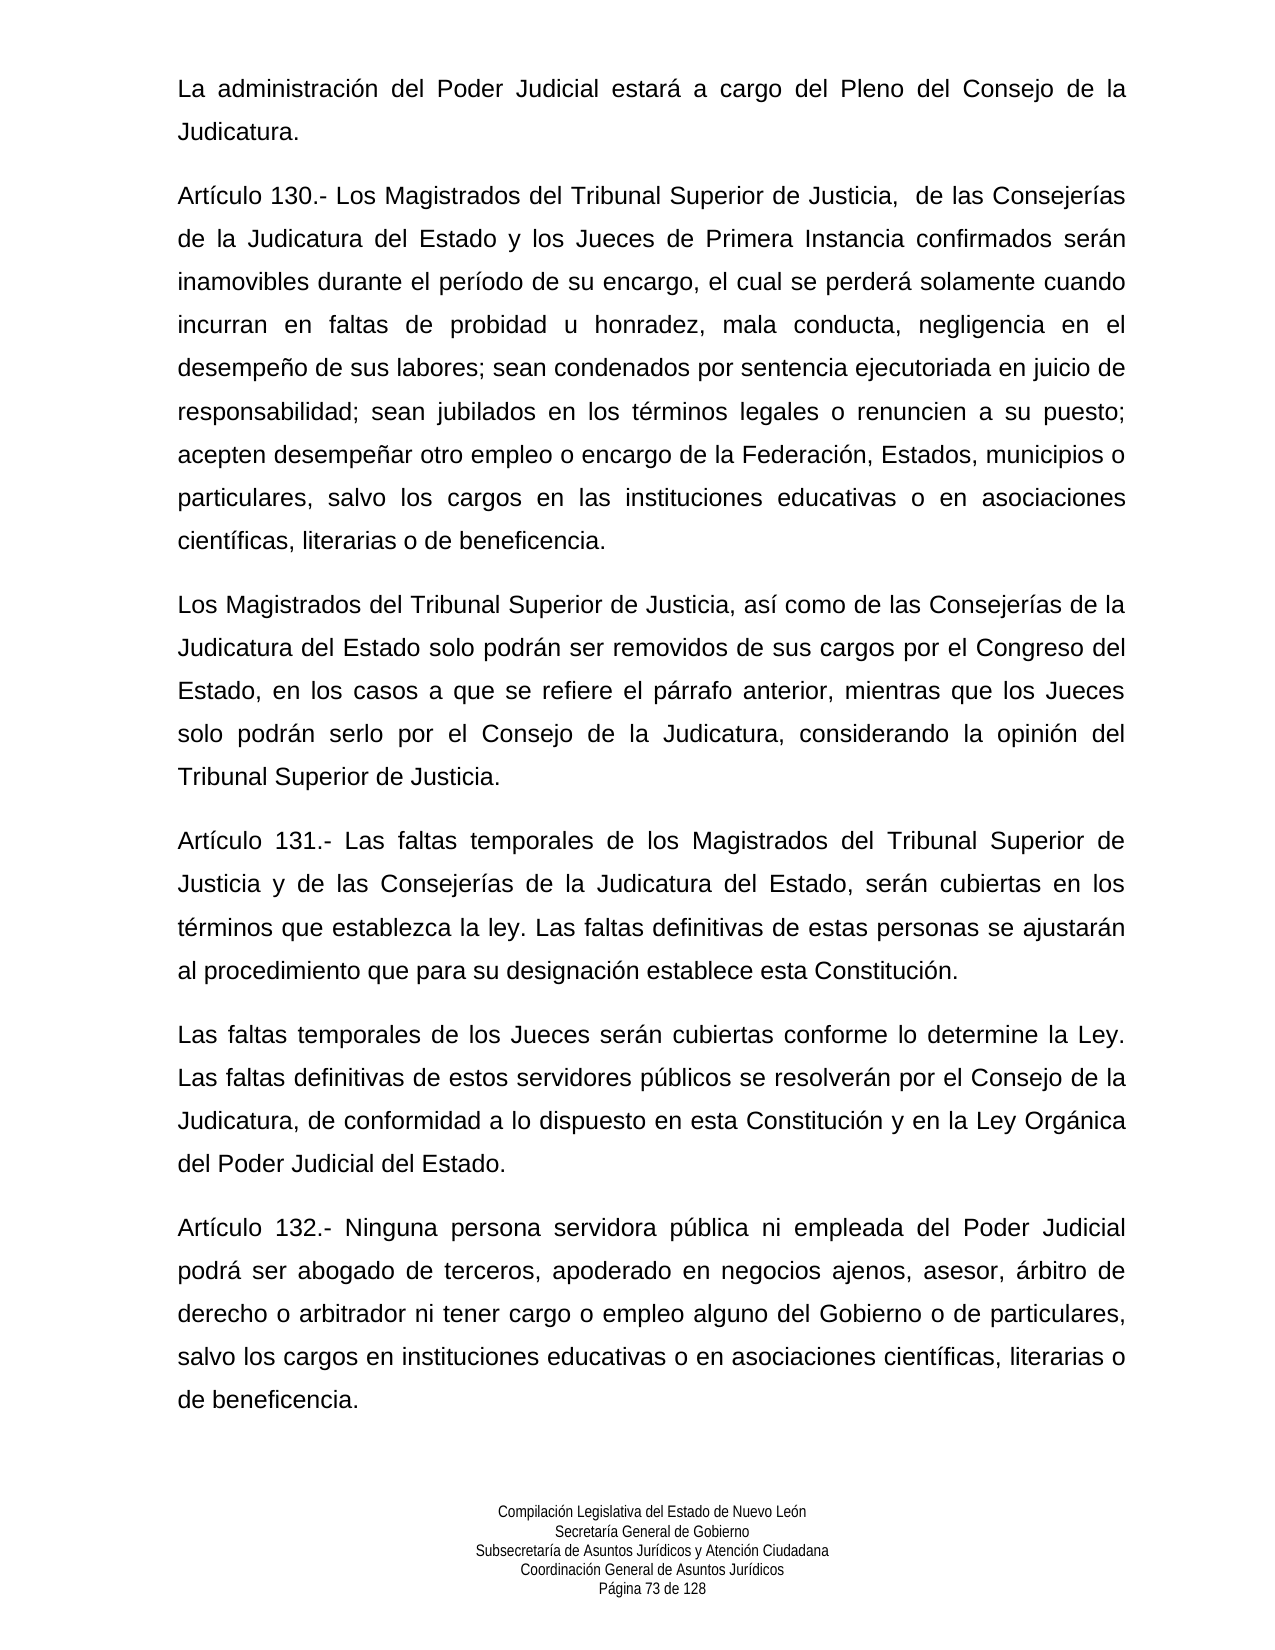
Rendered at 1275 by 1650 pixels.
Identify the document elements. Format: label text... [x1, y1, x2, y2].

text Artículo 130.- Los Magistrados del Tribunal Superior de Justicia, de las Consejerías de la Judicatura del Estado y los Jueces de Primera Instancia confirmados serán inamovibles durante el período de su encargo, el cual se perderá solamente cuando incurran en faltas de probidad u honradez, mala conducta, negligencia en el desempeño de sus labores; sean condenados por sentencia ejecutoriada en juicio de responsabilidad; sean jubilados en los términos legales o renuncien a su puesto; acepten desempeñar otro empleo o encargo de la Federación, Estados, municipios o particulares, salvo los cargos en las instituciones educativas o en asociaciones científicas, literarias o de beneficencia. [177, 181, 1127, 555]
text Las faltas temporales de los Jueces serán cubiertas conforme lo determine la Ley. Las faltas definitivas de estos servidores públicos se resolverán por el Consejo de la Judicatura, de conformidad a lo dispuesto en esta Constitución y en la Ley Orgánica del Poder Judicial del Estado. [177, 1020, 1127, 1178]
text Artículo 132.- Ninguna persona servidora pública ni empleada del Poder Judicial podrá ser abogado de terceros, apoderado en negocios ajenos, asesor, árbitro de derecho o arbitrador ni tener cargo o empleo alguno del Gobierno o de particulares, salvo los cargos en instituciones educativas o en asociaciones científicas, literarias o de beneficencia. [177, 1213, 1127, 1414]
text Artículo 131.- Las faltas temporales de los Magistrados del Tribunal Superior de Justicia y de las Consejerías de la Judicatura del Estado, serán cubiertas en los términos que establezca la ley. Las faltas definitivas de estas personas se ajustarán al procedimiento que para su designación establece esta Constitución. [177, 826, 1127, 984]
text La administración del Poder Judicial estará a cargo del Pleno del Consejo de la Judicatura. [177, 74, 1127, 146]
text Los Magistrados del Tribunal Superior de Justicia, así como de las Consejerías de la Judicatura del Estado solo podrán ser removidos de sus cargos por el Congreso del Estado, en los casos a que se refiere el párrafo anterior, mientras que los Jueces solo podrán serlo por el Consejo de la Judicatura, considerando la opinión del Tribunal Superior de Justicia. [177, 590, 1127, 791]
